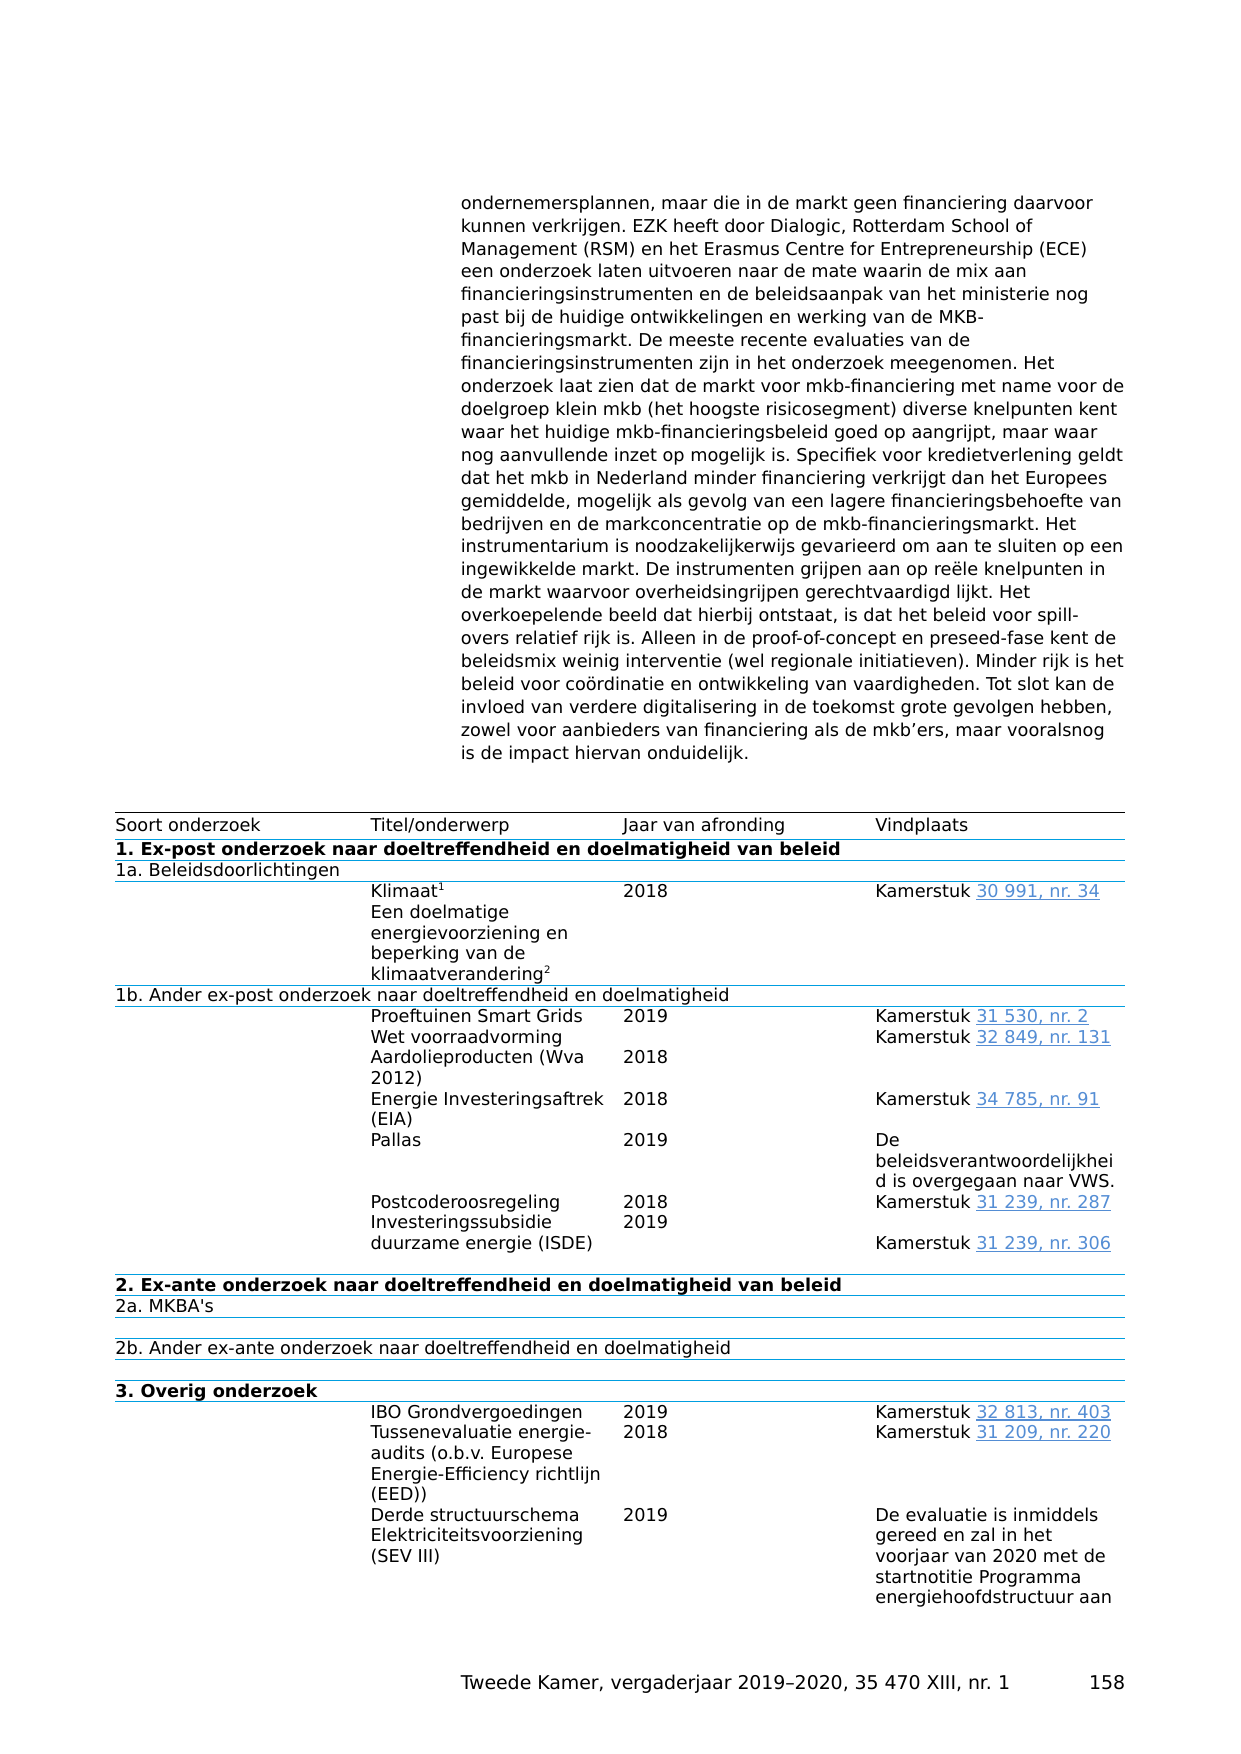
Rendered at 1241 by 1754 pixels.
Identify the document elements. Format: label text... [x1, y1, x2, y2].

table_cell [620, 1360, 872, 1380]
table_cell De beleidsverantwoordelijkheid is overgegaan naar VWS. [872, 1130, 1125, 1192]
table_cell [115, 1422, 367, 1505]
table_cell 2018 [620, 882, 872, 902]
table_cell 2018 [620, 1422, 872, 1505]
table_cell 1a. Beleidsdoorlichtingen [115, 861, 367, 881]
table_cell Pallas [368, 1130, 620, 1192]
table_cell Postcoderoosregeling [368, 1192, 620, 1212]
table_cell 2019 [620, 1213, 872, 1254]
table_cell 3. Overig onderzoek [115, 1381, 1125, 1401]
table_cell 2019 [620, 1007, 872, 1027]
text ondernemersplannen, maar die in de markt geen financiering daarvoor kunnen verkrijgen. EZK heeft door Dialogic, Rotterdam School of Management (RSM) en het Erasmus Centre for Entrepreneurship (ECE) een onderzoek laten uitvoeren naar de mate waarin de mix aan financieringsinstrumenten en de beleidsaanpak van het ministerie nog past bij de huidige ontwikkelingen en werking van de MKB-financieringsmarkt. De meeste recente evaluaties van de financieringsinstrumenten zijn in het onderzoek meegenomen. Het onderzoek laat zien dat de markt voor mkb-financiering met name voor de doelgroep klein mkb (het hoogste risicosegment) diverse knelpunten kent waar het huidige mkb-financieringsbeleid goed op aangrijpt, maar waar nog aanvullende inzet op mogelijk is. Specifiek voor kredietverlening geldt dat het mkb in Nederland minder financiering verkrijgt dan het Europees gemiddelde, mogelijk als gevolg van een lagere financieringsbehoefte van bedrijven en de markconcentratie op de mkb-financieringsmarkt. Het instrumentarium is noodzakelijkerwijs gevarieerd om aan te sluiten op een ingewikkelde markt. De instrumenten grijpen aan op reële knelpunten in de markt waarvoor overheidsingrijpen gerechtvaardigd lijkt. Het overkoepelende beeld dat hierbij ontstaat, is dat het beleid voor spill-overs relatief rijk is. Alleen in de proof-of-concept en preseed-fase kent de beleidsmix weinig interventie (wel regionale initiatieven). Minder rijk is het beleid voor coördinatie en ontwikkeling van vaardigheden. Tot slot kan de invloed van verdere digitalisering in de toekomst grote gevolgen hebben, zowel voor aanbieders van financiering als de mkb’ers, maar vooralsnog is de impact hiervan onduidelijk. [461, 191, 1125, 764]
table_cell Tussenevaluatie energie-audits (o.b.v. Europese Energie-Efficiency richtlijn (EED)) [368, 1422, 620, 1505]
table_cell [115, 902, 367, 984]
table_cell [368, 1296, 620, 1317]
table_cell [872, 1254, 1125, 1274]
table_cell De evaluatie is inmiddels gereed en zal in het voorjaar van 2020 met de startnotitie Programma energiehoofdstructuur aan [872, 1505, 1125, 1608]
table_cell [620, 1318, 872, 1338]
table_cell Jaar van afronding [620, 813, 872, 838]
table_cell 2018 [620, 1089, 872, 1130]
table_cell [872, 861, 1125, 881]
table_cell Kamerstuk 32 849, nr. 131 [872, 1027, 1125, 1089]
table_cell Kamerstuk 32 813, nr. 403 [872, 1402, 1125, 1422]
table_cell Kamerstuk 30 991, nr. 34 [872, 882, 1125, 902]
table_cell [115, 1007, 367, 1027]
table_cell [368, 1360, 620, 1380]
table_cell [115, 1402, 367, 1422]
table_cell Klimaat1 [368, 882, 620, 902]
table_cell [115, 1192, 367, 1212]
table_cell Kamerstuk 31 239, nr. 287 [872, 1192, 1125, 1212]
table_header Tabel 119 Artikel 4 Een doelmatige energievoorziening en beperking van de klimaatverandering [115, 787, 1125, 812]
table_cell [620, 861, 872, 881]
table_cell IBO Grondvergoedingen [368, 1402, 620, 1422]
table_cell Proeftuinen Smart Grids [368, 1007, 620, 1027]
table_cell Energie Investeringsaftrek (EIA) [368, 1089, 620, 1130]
table_cell [620, 902, 872, 984]
table_cell [115, 1213, 367, 1254]
table_cell [115, 1027, 367, 1089]
table_cell Soort onderzoek [115, 813, 367, 838]
table_cell [115, 1360, 367, 1380]
table_cell [620, 1296, 872, 1317]
table_cell Kamerstuk 31 530, nr. 2 [872, 1007, 1125, 1027]
table_cell Wet voorraadvorming Aardolieproducten (Wva 2012) [368, 1027, 620, 1089]
table_cell [115, 1318, 367, 1338]
table_cell 2018 [620, 1192, 872, 1212]
table_cell [115, 1130, 367, 1192]
table_cell [368, 861, 620, 881]
table_cell [872, 1360, 1125, 1380]
table_cell Titel/onderwerp [368, 813, 620, 838]
table_cell [872, 902, 1125, 984]
table_cell [115, 1505, 367, 1608]
table_cell [115, 1254, 367, 1274]
table_cell [368, 1318, 620, 1338]
table_cell Kamerstuk 31 239, nr. 306 [872, 1213, 1125, 1254]
table_cell Investeringssubsidie duurzame energie (ISDE) [368, 1213, 620, 1254]
table_cell 1. Ex-post onderzoek naar doeltreffendheid en doelmatigheid van beleid [115, 840, 1125, 860]
table_cell Derde structuurschema Elektriciteitsvoorziening (SEV III) [368, 1505, 620, 1608]
table_cell Vindplaats [872, 813, 1125, 838]
table_cell Kamerstuk 34 785, nr. 91 [872, 1089, 1125, 1130]
table_cell [872, 1296, 1125, 1317]
table_cell 1b. Ander ex-post onderzoek naar doeltreffendheid en doelmatigheid [115, 986, 1125, 1006]
table_cell [620, 1254, 872, 1274]
table_cell [115, 1089, 367, 1130]
table_cell Een doelmatige energievoorziening en beperking van de klimaatverandering2 [368, 902, 620, 984]
table_cell Kamerstuk 31 209, nr. 220 [872, 1422, 1125, 1505]
table_cell 2019 [620, 1130, 872, 1192]
table_cell 2a. MKBA's [115, 1296, 367, 1317]
table_cell 2b. Ander ex-ante onderzoek naar doeltreffendheid en doelmatigheid [115, 1339, 1125, 1359]
table_cell 2019 [620, 1402, 872, 1422]
table_cell 2019 [620, 1505, 872, 1608]
table_cell 2018 [620, 1027, 872, 1089]
table_cell [368, 1254, 620, 1274]
table_cell [872, 1318, 1125, 1338]
table_cell 2. Ex-ante onderzoek naar doeltreffendheid en doelmatigheid van beleid [115, 1275, 1125, 1295]
table_cell [115, 882, 367, 902]
